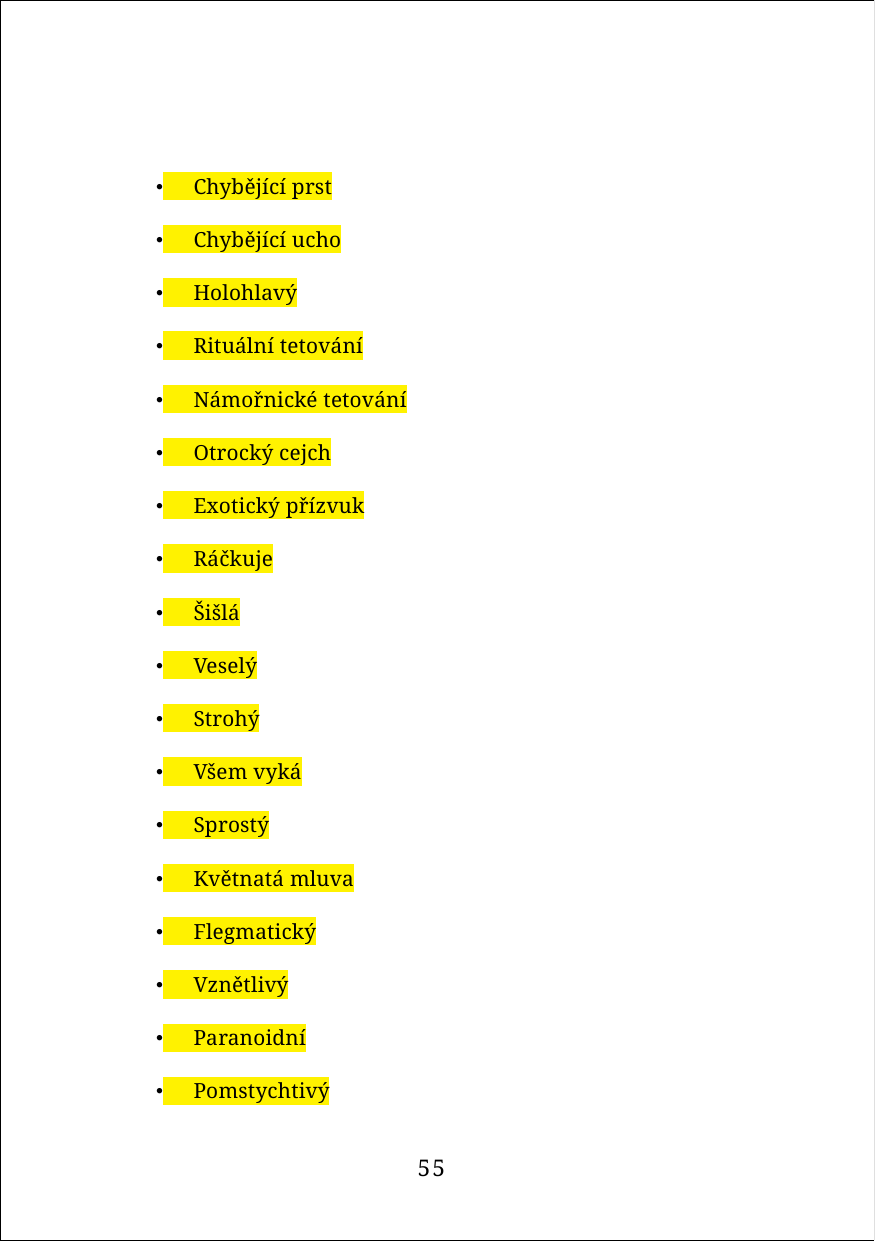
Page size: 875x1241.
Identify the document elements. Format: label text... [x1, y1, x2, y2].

list Námořnické tetování [156, 385, 756, 413]
list Rituální tetování [156, 331, 756, 360]
list Strohý [156, 704, 756, 732]
list Sprostý [156, 811, 756, 839]
list Všem vyká [156, 757, 756, 786]
list Pomstychtivý [156, 1077, 756, 1105]
list Chybějící ucho [156, 225, 756, 253]
list Vznětlivý [156, 970, 756, 999]
list Exotický přízvuk [156, 491, 756, 519]
list Flegmatický [156, 917, 756, 945]
list Holohlavý [156, 278, 756, 307]
list Veselý [156, 651, 756, 679]
list Ráčkuje [156, 544, 756, 573]
list Chybějící prst [156, 172, 756, 200]
list Květnatá mluva [156, 864, 756, 892]
list Paranoidní [156, 1023, 756, 1052]
list Otrocký cejch [156, 438, 756, 466]
list Šišlá [156, 598, 756, 626]
